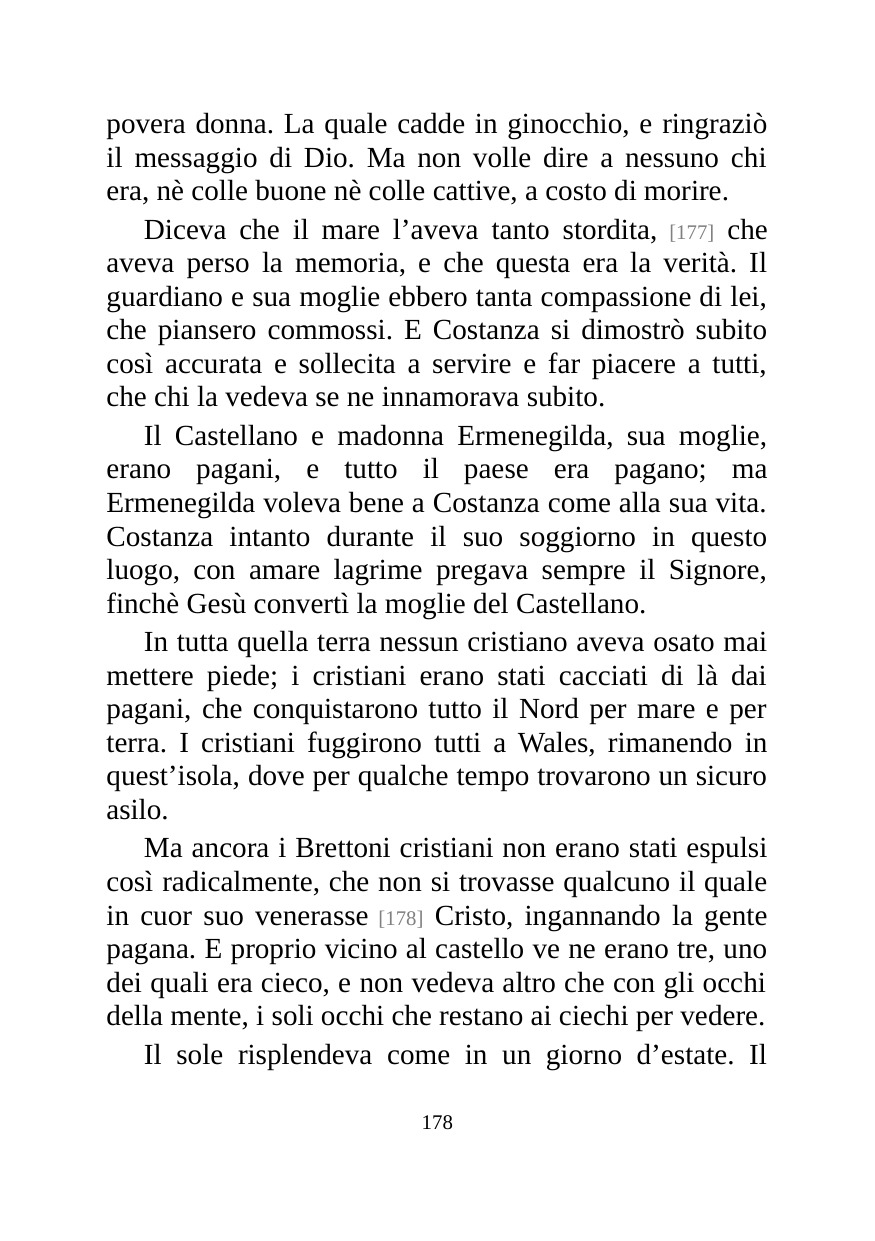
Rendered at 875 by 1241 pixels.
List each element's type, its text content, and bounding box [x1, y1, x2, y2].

text Diceva che il mare l’aveva tanto stordita, [177] che aveva perso la memoria, e che questa era la verità. Il guardiano e sua moglie ebbero tanta compassione di lei, che piansero commossi. E Costanza si dimostrò subito così accurata e sollecita a servire e far piacere a tutti, che chi la vedeva se ne innamorava subito. [106, 212, 768, 413]
text Ma ancora i Brettoni cristiani non erano stati espulsi così radicalmente, che non si trovasse qualcuno il quale in cuor suo venerasse [178] Cristo, ingannando la gente pagana. E proprio vicino al castello ve ne erano tre, uno dei quali era cieco, e non vedeva altro che con gli occhi della mente, i soli occhi che restano ai ciechi per vedere. [106, 831, 768, 1032]
text Il Castellano e madonna Ermenegilda, sua moglie, erano pagani, e tutto il paese era pagano; ma Ermenegilda voleva bene a Costanza come alla sua vita. Costanza intanto durante il suo soggiorno in questo luogo, con amare lagrime pregava sempre il Signore, finchè Gesù convertì la moglie del Castellano. [106, 418, 768, 619]
text Il sole risplendeva come in un giorno d’estate. Il [106, 1037, 768, 1070]
text povera donna. La quale cadde in ginocchio, e ringraziò il messaggio di Dio. Ma non volle dire a nessuno chi era, nè colle buone nè colle cattive, a costo di morire. [106, 106, 768, 207]
text In tutta quella terra nessun cristiano aveva osato mai mettere piede; i cristiani erano stati cacciati di là dai pagani, che conquistarono tutto il Nord per mare e per terra. I cristiani fuggirono tutti a Wales, rimanendo in quest’isola, dove per qualche tempo trovarono un sicuro asilo. [106, 624, 768, 826]
